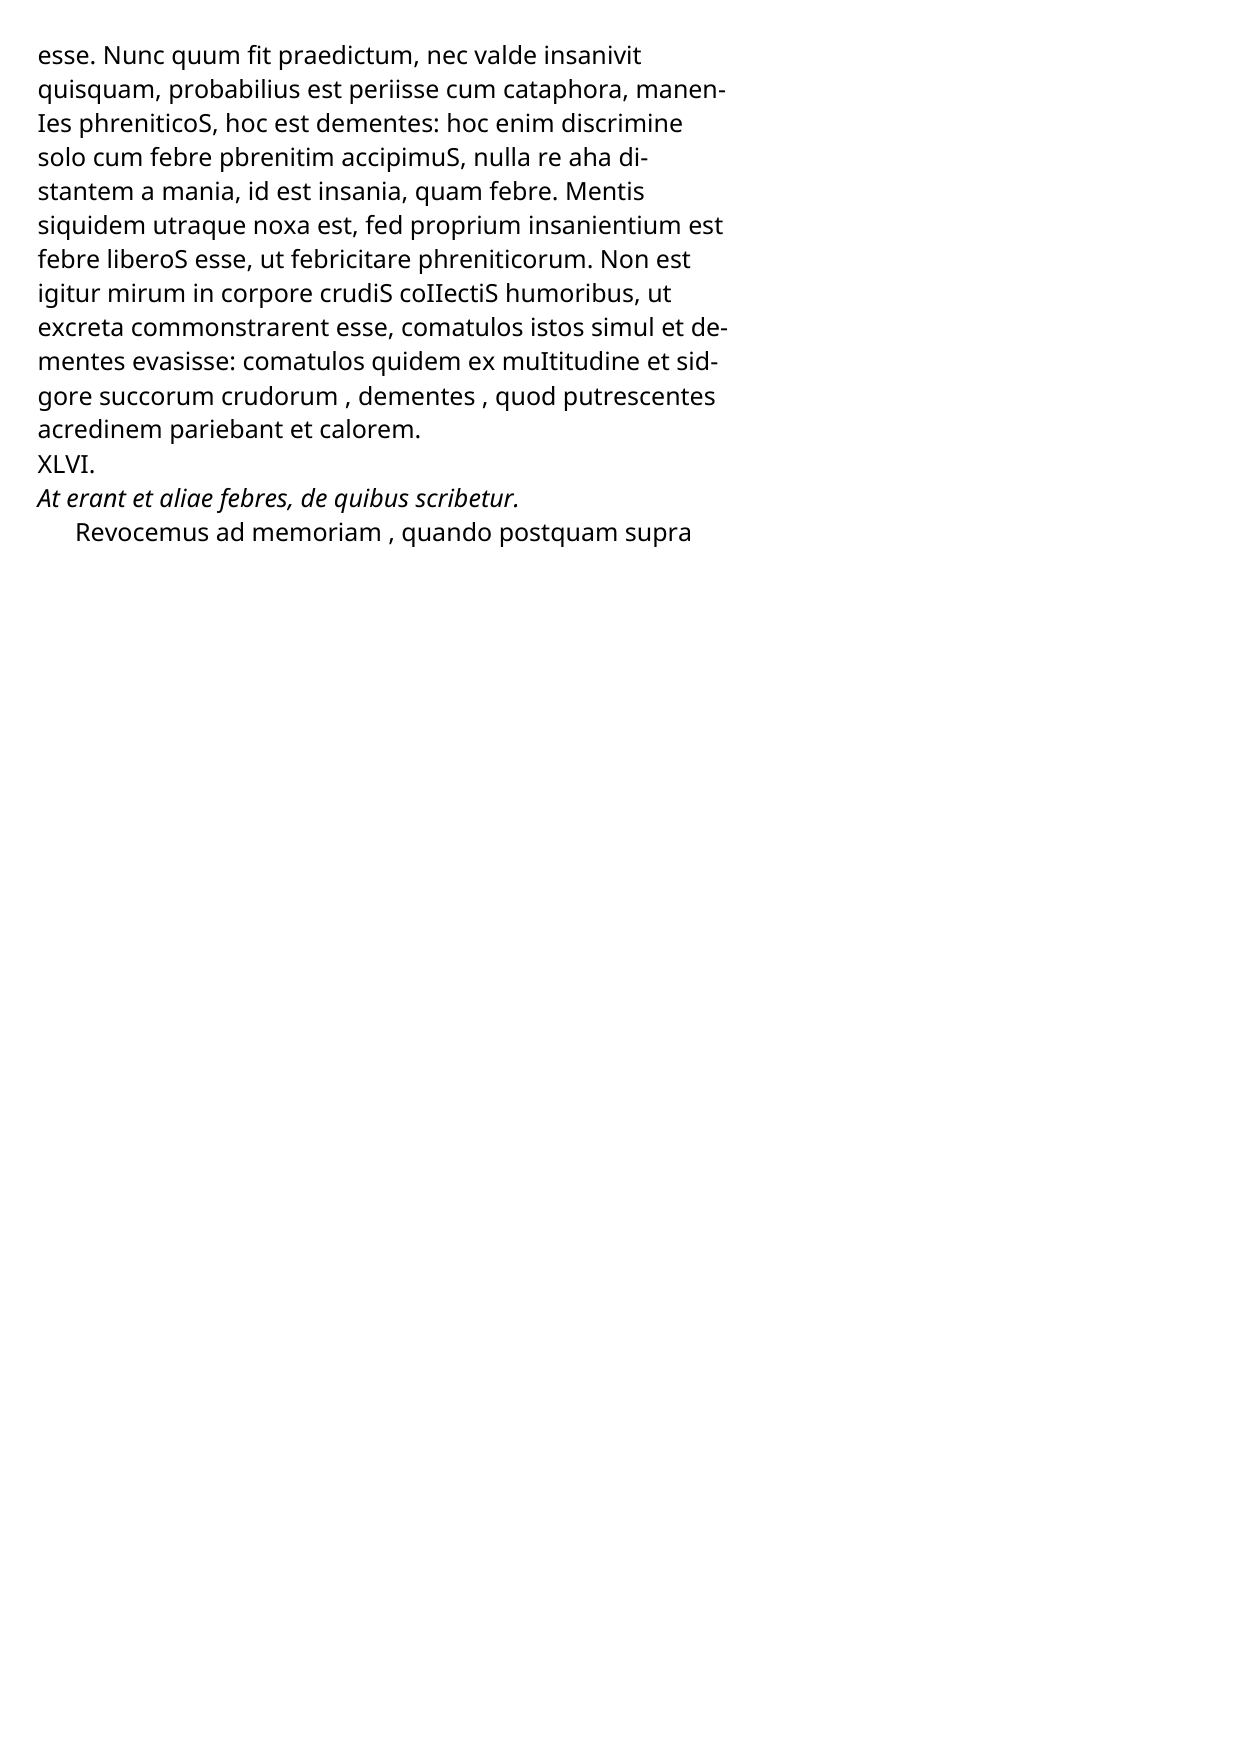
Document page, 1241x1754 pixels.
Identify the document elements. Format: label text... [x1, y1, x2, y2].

text esse. Nunc quum fit praedictum, nec valde insanivit quisquam, probabilius est periisse cum cataphora, manen- Ies phreniticoS, hoc est dementes: hoc enim discrimine solo cum febre pbrenitim accipimuS, nulla re aha di- stantem a mania, id est insania, quam febre. Mentis siquidem utraque noxa est, fed proprium insanientium est febre liberoS esse, ut febricitare phreniticorum. Non est igitur mirum in corpore crudiS coIIectiS humoribus, ut excreta commonstrarent esse, comatulos istos simul et de- mentes evasisse: comatulos quidem ex muItitudine et sid- gore succorum crudorum , dementes , quod putrescentes acredinem pariebant et calorem. [37, 37, 1203, 446]
text Revocemus ad memoriam , quando postquam supra [37, 514, 1203, 548]
text XLVI. [37, 446, 1203, 480]
text At erant et aliae febres, de quibus scribetur. [37, 480, 1203, 514]
